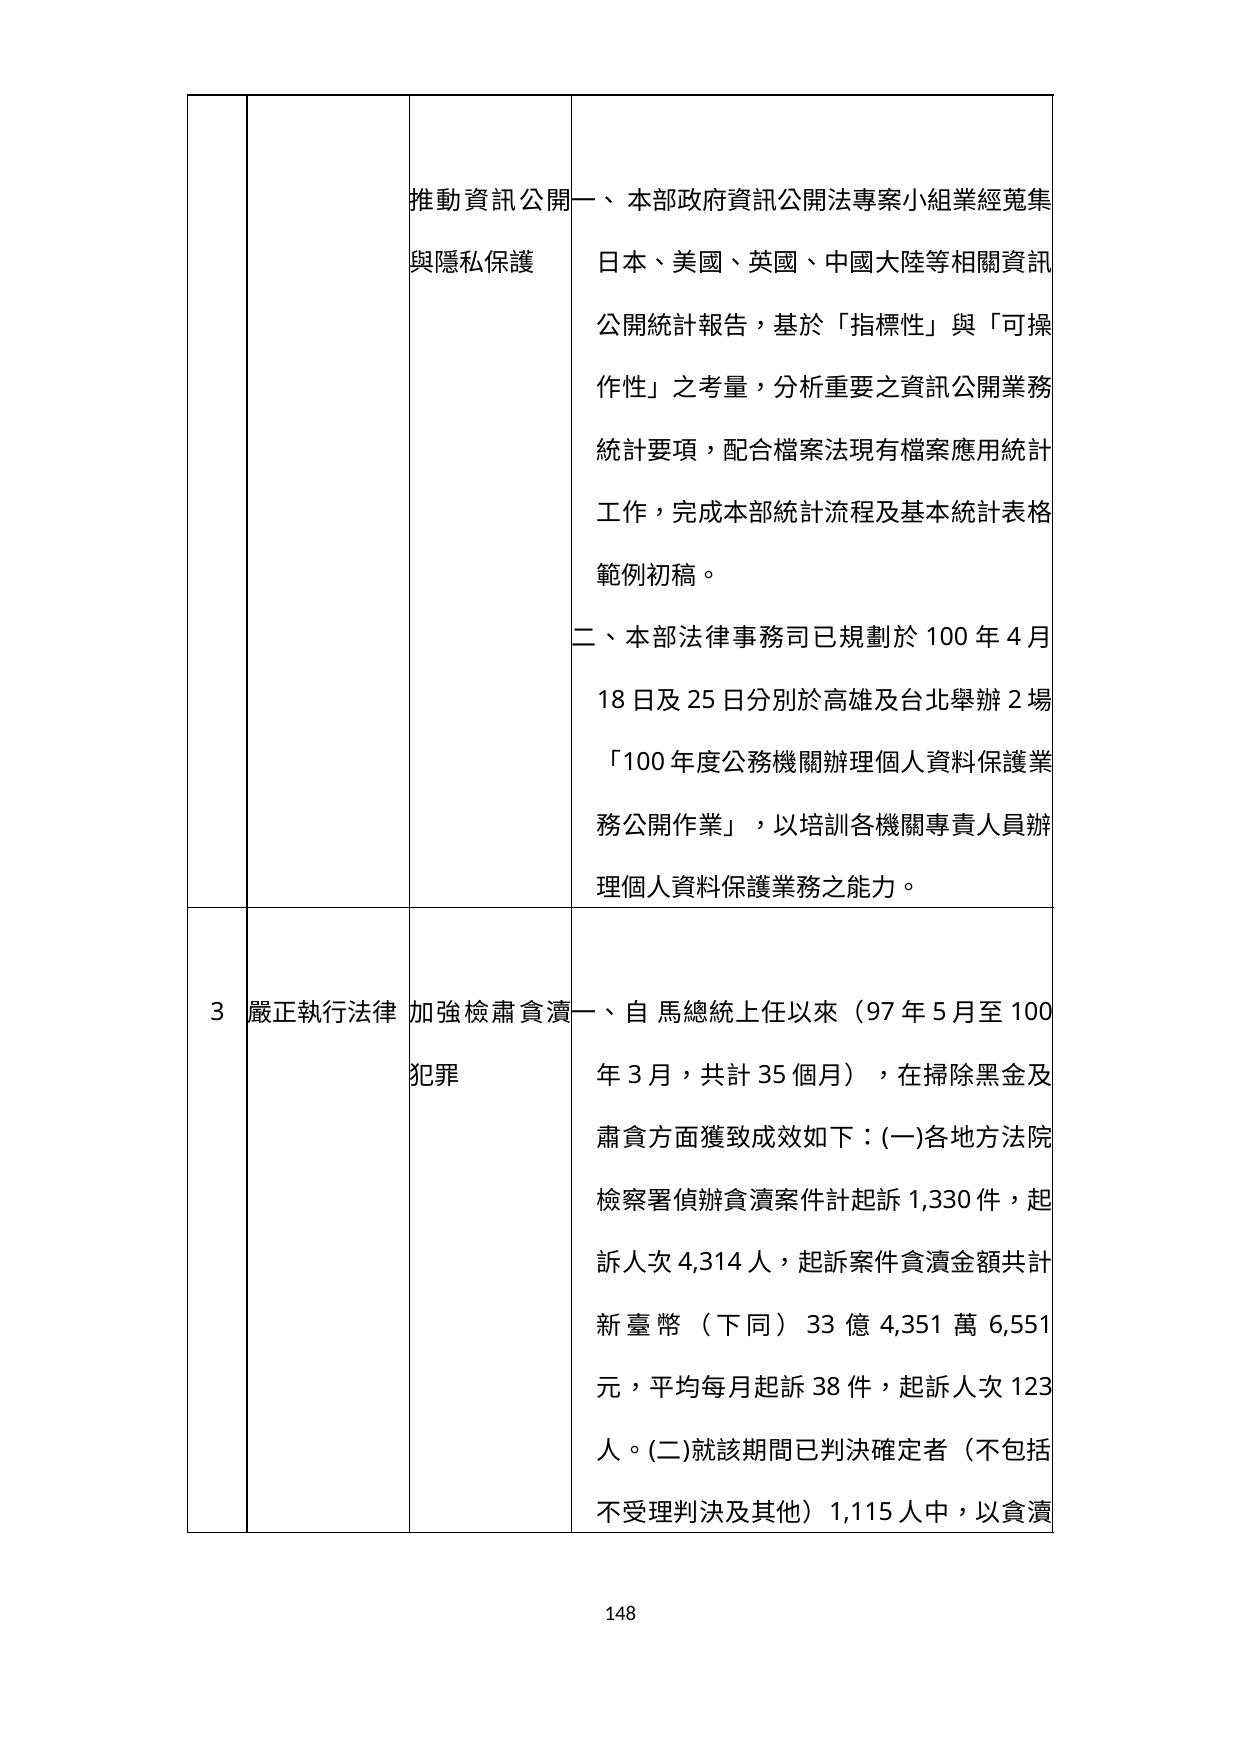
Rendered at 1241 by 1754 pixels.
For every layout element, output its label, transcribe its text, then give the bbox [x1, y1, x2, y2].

table_cell 推動資訊公開與隱私保護 [410, 96, 571, 907]
table_cell [248, 96, 409, 907]
table_cell 一、自 馬總統上任以來（97年5月至100年3月，共計35個月），在掃除黑金及肅貪方面獲致成效如下：(一)各地方法院檢察署偵辦貪瀆案件計起訴1,330件，起訴人次4,314人，起訴案件貪瀆金額共計新臺幣（下同）33億4,351萬6,551元，平均每月起訴38件，起訴人次123人。(二)就該期間已判決確定者（不包括不受理判決及其他）1,115人中，以貪瀆 [572, 908, 1052, 1532]
table_cell 嚴正執行法律 [248, 908, 409, 1532]
table_cell 加強檢肅貪瀆犯罪 [410, 908, 571, 1532]
table_cell 3 [188, 908, 246, 1532]
table_cell [188, 96, 246, 907]
table_cell 一、 本部政府資訊公開法專案小組業經蒐集日本、美國、英國、中國大陸等相關資訊公開統計報告，基於「指標性」與「可操作性」之考量，分析重要之資訊公開業務統計要項，配合檔案法現有檔案應用統計工作，完成本部統計流程及基本統計表格範例初稿。 二、本部法律事務司已規劃於100年4月18日及25日分別於高雄及台北舉辦2場「100年度公務機關辦理個人資料保護業務公開作業」，以培訓各機關專責人員辦理個人資料保護業務之能力。 [572, 96, 1052, 907]
